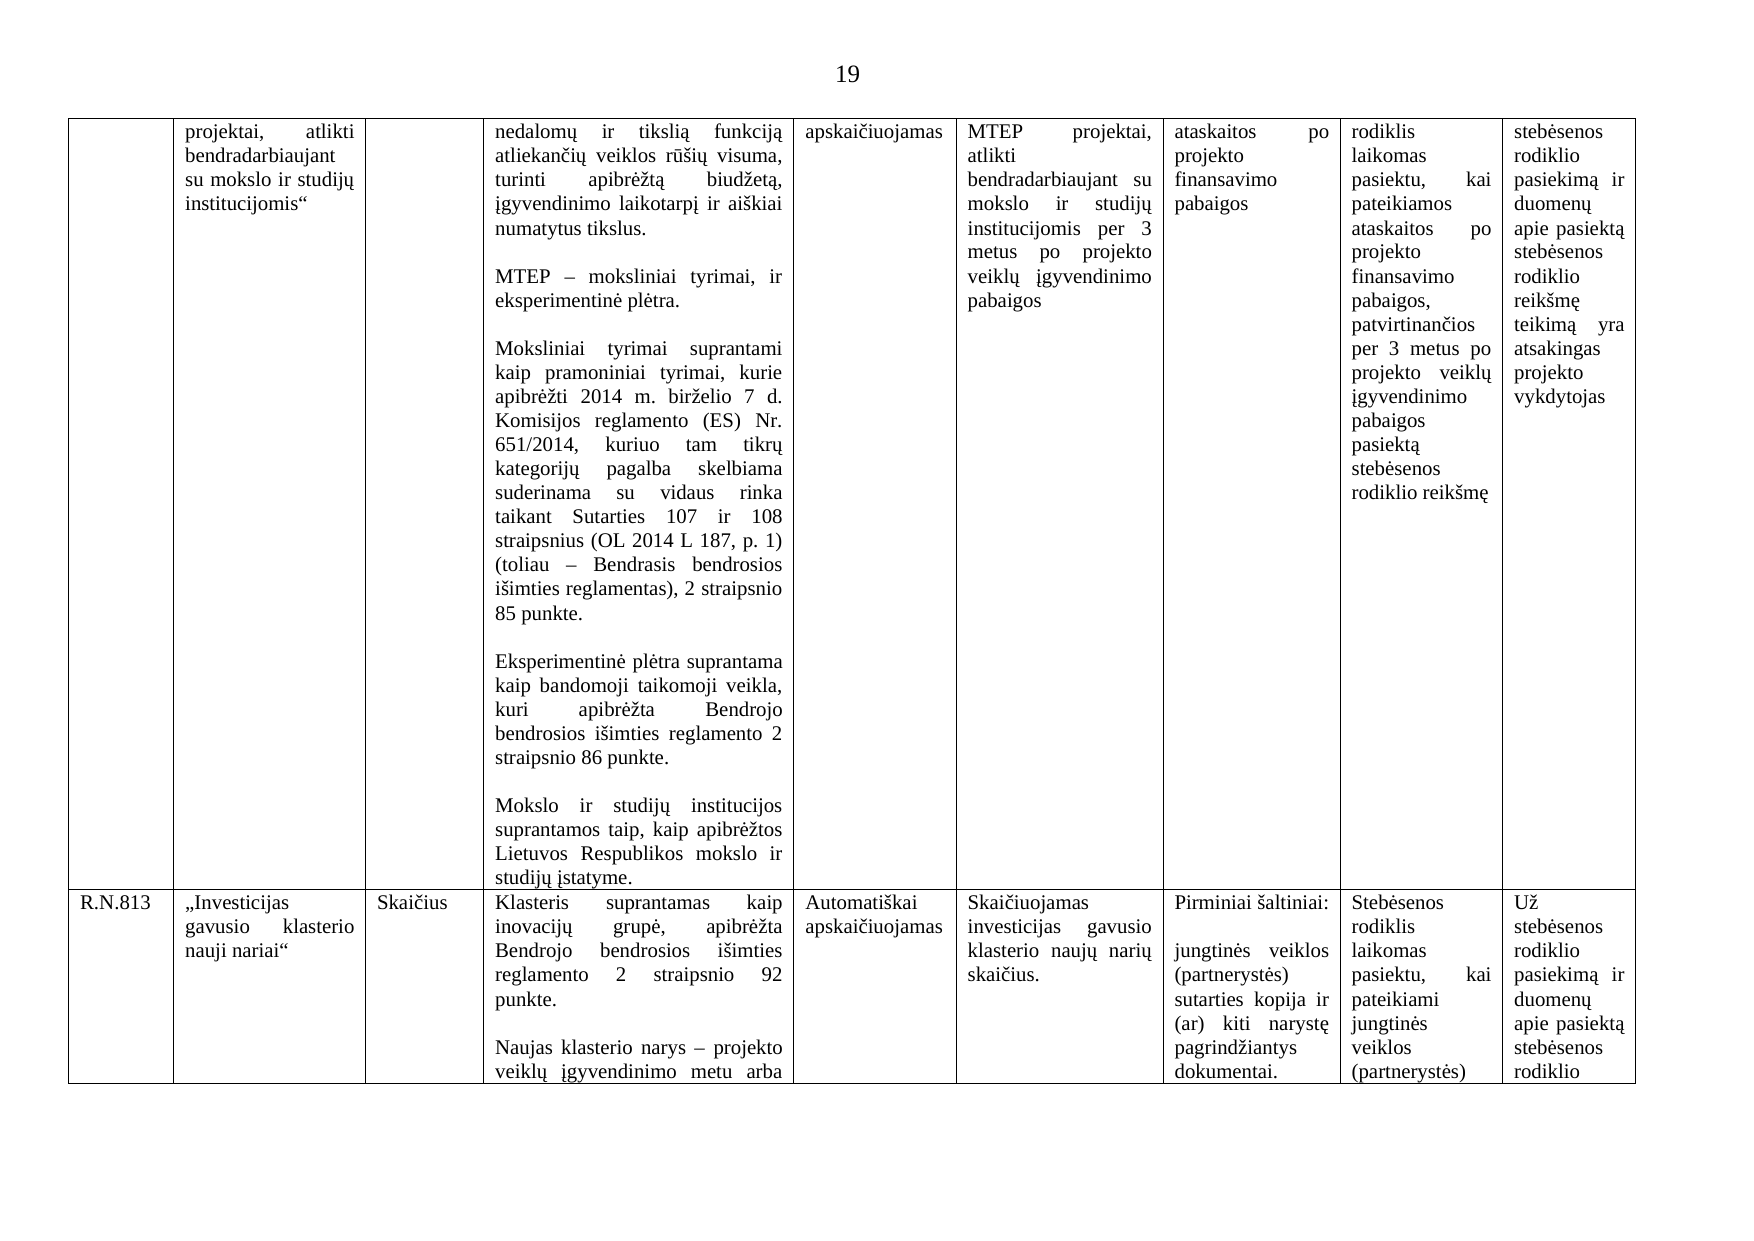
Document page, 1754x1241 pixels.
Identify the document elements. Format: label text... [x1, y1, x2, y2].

table_cell nedalomų ir tikslią funkciją atliekančių veiklos rūšių visuma, turinti apibrėžtą biudžetą, įgyvendinimo laikotarpį ir aiškiai numatytus tikslus. MTEP – moksliniai tyrimai, ir eksperimentinė plėtra. Moksliniai tyrimai suprantami kaip pramoniniai tyrimai, kurie apibrėžti 2014 m. birželio 7 d. Komisijos reglamento (ES) Nr. 651/2014, kuriuo tam tikrų kategorijų pagalba skelbiama suderinama su vidaus rinka taikant Sutarties 107 ir 108 straipsnius (OL 2014 L 187, p. 1) (toliau – Bendrasis bendrosios išimties reglamentas), 2 straipsnio 85 punkte. Eksperimentinė plėtra suprantama kaip bandomoji taikomoji veikla, kuri apibrėžta Bendrojo bendrosios išimties reglamento 2 straipsnio 86 punkte. Mokslo ir studijų institucijos suprantamos taip, kaip apibrėžtos Lietuvos Respublikos mokslo ir studijų įstatyme. [484, 119, 793, 889]
table_cell Skaičius [366, 890, 483, 1083]
table_cell Automatiškai apskaičiuojamas [794, 890, 956, 1083]
table_cell Skaičiuojamas investicijas gavusio klasterio naujų narių skaičius. [957, 890, 1163, 1083]
table_cell Už stebėsenos rodiklio pasiekimą ir duomenų apie pasiektą stebėsenos rodiklio [1503, 890, 1635, 1083]
table_cell ataskaitos po projekto finansavimo pabaigos [1164, 119, 1340, 889]
table_cell [366, 119, 483, 889]
table_cell Klasteris suprantamas kaip inovacijų grupė, apibrėžta Bendrojo bendrosios išimties reglamento 2 straipsnio 92 punkte. Naujas klasterio narys – projekto veiklų įgyvendinimo metu arba [484, 890, 793, 1083]
table_cell rodiklis laikomas pasiektu, kai pateikiamos ataskaitos po projekto finansavimo pabaigos, patvirtinančios per 3 metus po projekto veiklų įgyvendinimo pabaigos pasiektą stebėsenos rodiklio reikšmę [1341, 119, 1502, 889]
table_cell projektai, atlikti bendradarbiaujant su mokslo ir studijų institucijomis“ [174, 119, 365, 889]
table_cell MTEP projektai, atlikti bendradarbiaujant su mokslo ir studijų institucijomis per 3 metus po projekto veiklų įgyvendinimo pabaigos [957, 119, 1163, 889]
table_cell stebėsenos rodiklio pasiekimą ir duomenų apie pasiektą stebėsenos rodiklio reikšmę teikimą yra atsakingas projekto vykdytojas [1503, 119, 1635, 889]
table_cell „Investicijas gavusio klasterio nauji nariai“ [174, 890, 365, 1083]
table_cell Stebėsenos rodiklis laikomas pasiektu, kai pateikiami jungtinės veiklos (partnerystės) [1341, 890, 1502, 1083]
table_cell R.N.813 [69, 890, 173, 1083]
table_cell Pirminiai šaltiniai: jungtinės veiklos (partnerystės) sutarties kopija ir (ar) kiti narystę pagrindžiantys dokumentai. [1164, 890, 1340, 1083]
table_cell [69, 119, 173, 889]
table_cell apskaičiuojamas [794, 119, 956, 889]
